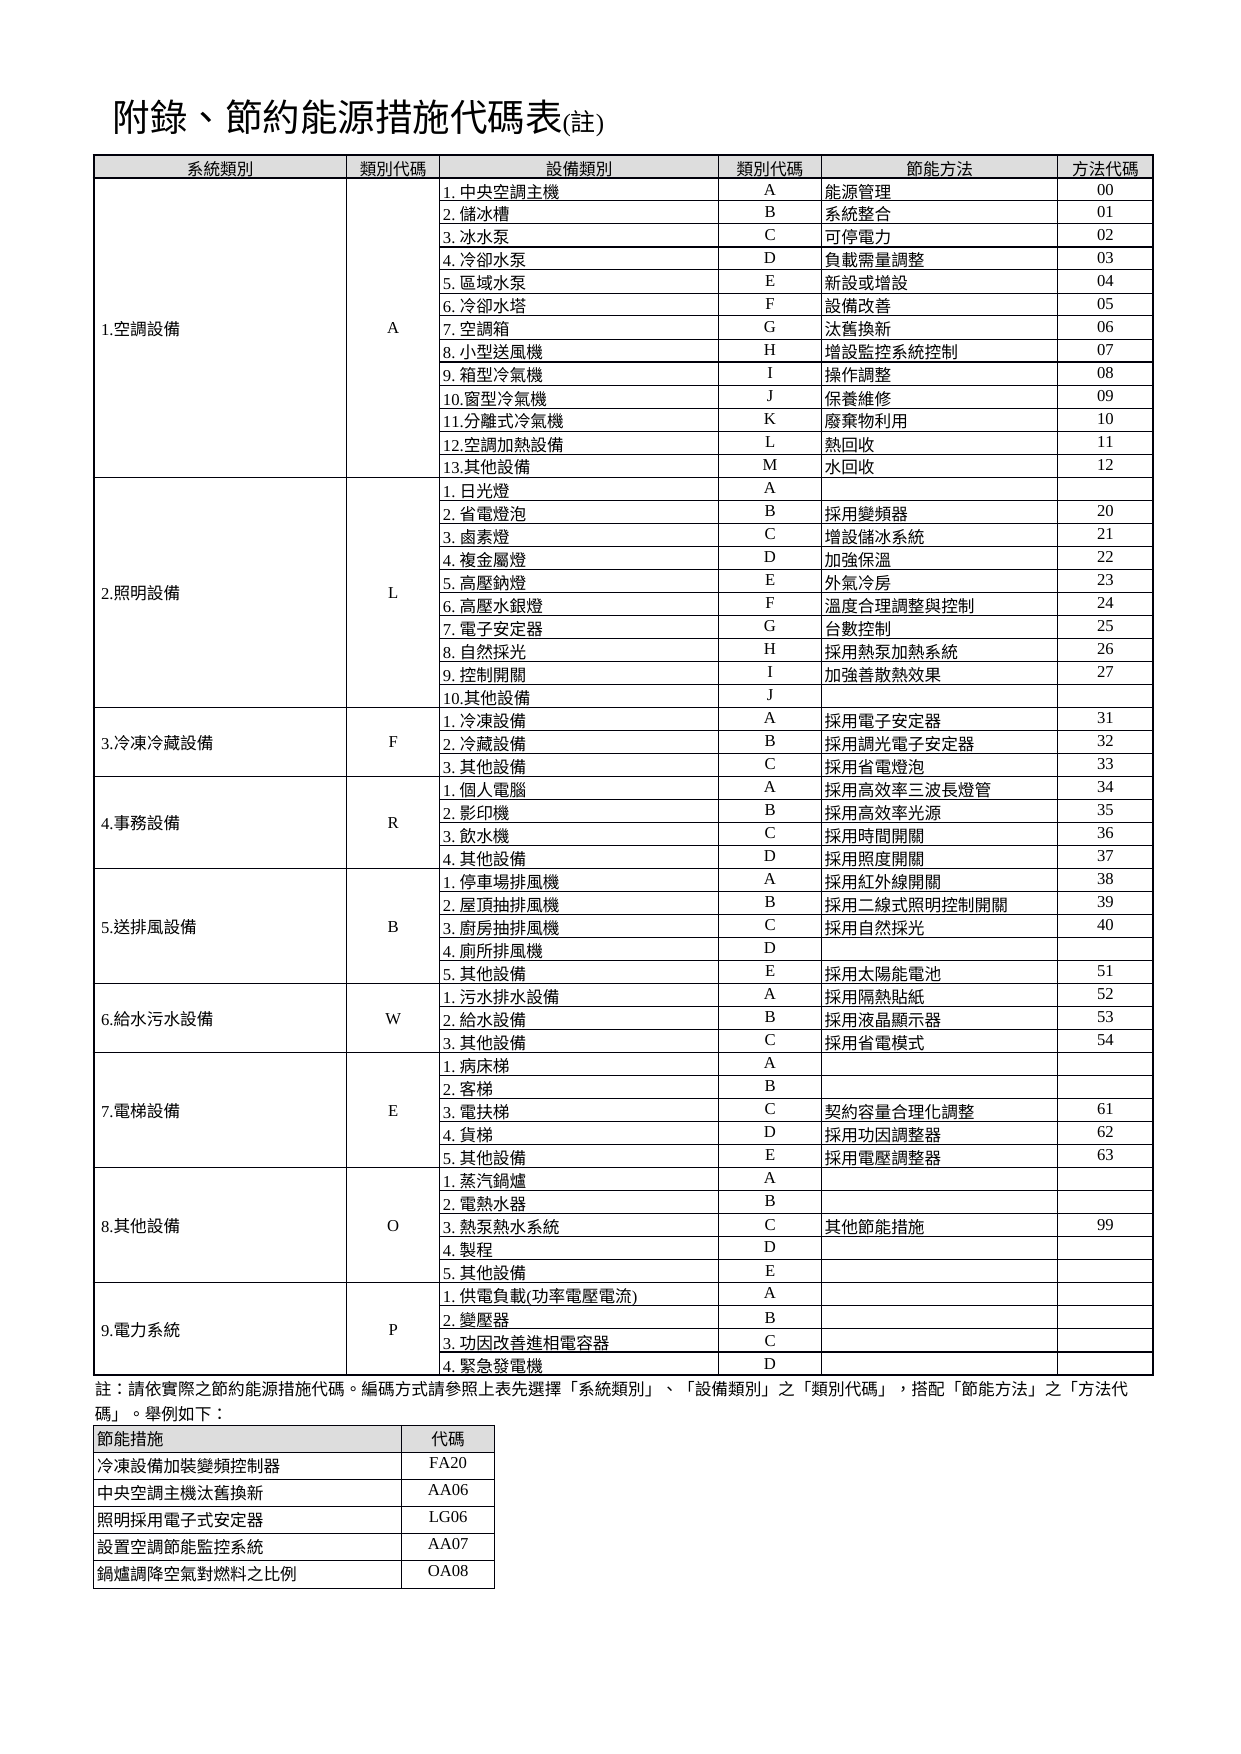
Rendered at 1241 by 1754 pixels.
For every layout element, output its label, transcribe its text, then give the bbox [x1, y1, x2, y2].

table_cell B [719, 1191, 821, 1213]
table_cell [86, 269, 93, 292]
table_cell 36 [1058, 823, 1152, 845]
table_cell [495, 1425, 1163, 1452]
table_cell 契約容量合理化調整 [822, 1099, 1057, 1121]
table_cell [1154, 730, 1163, 753]
table_cell B [719, 1306, 821, 1328]
table_cell [1154, 408, 1163, 431]
table_cell 加強保溫 [822, 547, 1057, 569]
table_cell [86, 1236, 93, 1259]
table_cell [1154, 753, 1163, 776]
table_cell 採用電子安定器 [822, 708, 1057, 730]
table_cell 7. 空調箱 [440, 316, 718, 338]
table_cell [86, 684, 93, 707]
table_cell 3. 飲水機 [440, 823, 718, 845]
table_cell [1154, 293, 1163, 315]
table_cell 20 [1058, 501, 1152, 523]
table_cell 2. 儲冰槽 [440, 201, 718, 223]
table_cell [1154, 546, 1163, 569]
table_cell 採用省電燈泡 [822, 754, 1057, 776]
table_cell [1154, 1305, 1163, 1328]
table_cell 33 [1058, 754, 1152, 776]
table_cell [1058, 938, 1152, 960]
table_cell C [719, 754, 821, 776]
table_cell [86, 1328, 93, 1351]
table_cell A [719, 984, 821, 1006]
table_cell A [719, 1283, 821, 1305]
table_cell [86, 477, 93, 499]
table_cell D [719, 547, 821, 569]
table_cell 汰舊換新 [822, 316, 1057, 338]
table_cell 4. 緊急發電機 [440, 1353, 718, 1374]
table_cell 51 [1058, 961, 1152, 983]
table_cell [1154, 361, 1163, 384]
table_cell J [719, 386, 821, 407]
table_cell 8.其他設備 [95, 1168, 346, 1282]
table_cell [1154, 1351, 1163, 1374]
table_cell 5. 其他設備 [440, 961, 718, 983]
table_cell 採用時間開關 [822, 823, 1057, 845]
table_cell [1154, 1029, 1163, 1052]
table_cell 廢棄物利用 [822, 409, 1057, 431]
table_cell [822, 1283, 1057, 1305]
table_cell 5. 其他設備 [440, 1145, 718, 1167]
table_cell [86, 638, 93, 661]
table_cell 12 [1058, 455, 1152, 477]
table_cell 冷凍設備加裝變頻控制器 [94, 1453, 401, 1479]
table_cell [86, 1259, 93, 1282]
table_cell [86, 200, 93, 223]
table_cell 3. 冰水泵 [440, 224, 718, 246]
table_cell C [719, 915, 821, 937]
table_cell J [719, 685, 821, 707]
table_cell 外氣冷房 [822, 570, 1057, 592]
table_cell 61 [1058, 1099, 1152, 1121]
table_cell [86, 339, 93, 361]
table_cell [822, 1353, 1057, 1374]
table_cell 4. 冷卻水泵 [440, 248, 718, 269]
table_cell AA06 [402, 1480, 494, 1506]
table_cell B [719, 1076, 821, 1098]
table_cell B [347, 869, 439, 983]
table_cell 採用調光電子安定器 [822, 731, 1057, 753]
table_cell 2. 冷藏設備 [440, 731, 718, 753]
table_cell [86, 661, 93, 684]
table_cell [1154, 500, 1163, 523]
table_cell L [719, 432, 821, 453]
table_cell 4.事務設備 [95, 777, 346, 868]
table_cell 08 [1058, 363, 1152, 384]
table_cell 09 [1058, 386, 1152, 407]
table_cell [86, 730, 93, 753]
table_cell [1154, 1282, 1163, 1305]
table_cell 27 [1058, 662, 1152, 684]
table_cell [1154, 983, 1163, 1006]
table_cell D [719, 248, 821, 269]
table_cell 22 [1058, 547, 1152, 569]
text 附錄、節約能源措施代碼表(註) [112, 87, 1137, 142]
table_cell 2. 變壓器 [440, 1306, 718, 1328]
table_cell [1154, 914, 1163, 937]
table_cell [1154, 477, 1163, 499]
table_cell [86, 1052, 93, 1075]
table_cell F [719, 593, 821, 615]
table_cell [822, 1053, 1057, 1075]
table_cell [86, 1506, 93, 1533]
table_cell 8. 自然採光 [440, 639, 718, 661]
table_cell [1154, 615, 1163, 638]
table_cell [1058, 1237, 1152, 1259]
table_cell 採用自然採光 [822, 915, 1057, 937]
table_cell [1058, 1329, 1152, 1351]
table_cell 1.空調設備 [95, 179, 346, 477]
table_cell [822, 938, 1057, 960]
table_cell 採用照度開關 [822, 846, 1057, 868]
table_cell [822, 685, 1057, 707]
table_cell K [719, 409, 821, 431]
table_cell 註：請依實際之節約能源措施代碼。編碼方式請參照上表先選擇「系統類別」、「設備類別」之「類別代碼」，搭配「節能方法」之「方法代碼」。舉例如下： [86, 1374, 1163, 1425]
table_cell [1058, 685, 1152, 707]
table_cell 99 [1058, 1214, 1152, 1236]
table_cell 10 [1058, 409, 1152, 431]
table_cell D [719, 1122, 821, 1144]
table_cell 中央空調主機汰舊換新 [94, 1480, 401, 1506]
table_cell [822, 1260, 1057, 1282]
table_cell [1154, 684, 1163, 707]
table_cell C [719, 524, 821, 546]
table_cell A [719, 869, 821, 891]
table_header 方法代碼 [1058, 156, 1152, 177]
table_cell [822, 1237, 1057, 1259]
table_cell 4. 貨梯 [440, 1122, 718, 1144]
table_cell [822, 1076, 1057, 1098]
table_cell E [719, 1260, 821, 1282]
table_cell [86, 1282, 93, 1305]
table_cell [1154, 385, 1163, 407]
table_cell 4. 其他設備 [440, 846, 718, 868]
table_cell [86, 177, 93, 200]
table_cell F [719, 294, 821, 315]
table_cell 21 [1058, 524, 1152, 546]
table_cell C [719, 1214, 821, 1236]
table_cell P [347, 1283, 439, 1374]
table_cell AA07 [402, 1534, 494, 1560]
table_cell 溫度合理調整與控制 [822, 593, 1057, 615]
table_cell [86, 776, 93, 799]
table_cell 3. 其他設備 [440, 1030, 718, 1052]
table_header 系統類別 [95, 156, 346, 177]
table_header 設備類別 [440, 156, 718, 177]
table_cell [1154, 523, 1163, 546]
table_cell [822, 1306, 1057, 1328]
table_cell 6. 高壓水銀燈 [440, 593, 718, 615]
table_cell 04 [1058, 270, 1152, 292]
table_cell D [719, 846, 821, 868]
table_header 類別代碼 [719, 156, 821, 177]
table_cell 9. 控制開關 [440, 662, 718, 684]
table_cell 4. 複金屬燈 [440, 547, 718, 569]
table_cell O [347, 1168, 439, 1282]
table_cell 2. 客梯 [440, 1076, 718, 1098]
table_cell [1154, 1052, 1163, 1075]
table_cell 34 [1058, 777, 1152, 799]
table_cell [1154, 868, 1163, 891]
table_cell [86, 753, 93, 776]
table_cell [1154, 1144, 1163, 1167]
table_cell 節能措施 [94, 1426, 401, 1452]
table_cell [1058, 1306, 1152, 1328]
table_cell [86, 868, 93, 891]
table_cell [1154, 1121, 1163, 1144]
table_cell 3.冷凍冷藏設備 [95, 708, 346, 776]
table_cell 新設或增設 [822, 270, 1057, 292]
table_cell [1154, 845, 1163, 868]
table_cell 2.照明設備 [95, 478, 346, 707]
table_cell [86, 592, 93, 615]
table_cell 增設儲冰系統 [822, 524, 1057, 546]
table_cell C [719, 224, 821, 246]
table_cell C [719, 1030, 821, 1052]
table_cell [1058, 1260, 1152, 1282]
table_cell 01 [1058, 201, 1152, 223]
table_cell 24 [1058, 593, 1152, 615]
table_header 節能方法 [822, 156, 1057, 177]
table_cell [1154, 569, 1163, 592]
table_cell 54 [1058, 1030, 1152, 1052]
table_cell [86, 361, 93, 384]
table_cell [86, 1075, 93, 1098]
table_cell FA20 [402, 1453, 494, 1479]
table_cell D [719, 1353, 821, 1374]
table_cell 05 [1058, 294, 1152, 315]
table_cell 62 [1058, 1122, 1152, 1144]
table_cell [1154, 1259, 1163, 1282]
table_cell LG06 [402, 1507, 494, 1533]
table_cell [86, 1098, 93, 1121]
table_cell 台數控制 [822, 616, 1057, 638]
table_cell A [719, 179, 821, 200]
table_cell H [719, 340, 821, 361]
table_cell [1058, 1283, 1152, 1305]
table_cell 能源管理 [822, 179, 1057, 200]
table_cell [86, 1425, 93, 1452]
table_cell 設置空調節能監控系統 [94, 1534, 401, 1560]
table_cell 代碼 [402, 1426, 494, 1452]
table_cell 5. 其他設備 [440, 1260, 718, 1282]
table_cell [1154, 454, 1163, 477]
table_cell 1. 供電負載(功率電壓電流) [440, 1283, 718, 1305]
table_cell [86, 1167, 93, 1190]
table_cell 52 [1058, 984, 1152, 1006]
table_cell B [719, 731, 821, 753]
table_cell 採用二線式照明控制開關 [822, 892, 1057, 914]
table_cell [86, 822, 93, 845]
table_cell 06 [1058, 316, 1152, 338]
table_cell I [719, 662, 821, 684]
table_cell 7.電梯設備 [95, 1053, 346, 1167]
table_cell [86, 500, 93, 523]
table_cell 13.其他設備 [440, 455, 718, 477]
table_cell [1154, 937, 1163, 960]
table_cell [86, 799, 93, 822]
table_cell [1154, 707, 1163, 730]
table_cell 系統整合 [822, 201, 1057, 223]
table_cell 10.其他設備 [440, 685, 718, 707]
table_cell 1. 日光燈 [440, 478, 718, 499]
table_cell 25 [1058, 616, 1152, 638]
table_cell [86, 1351, 93, 1374]
table_cell 鍋爐調降空氣對燃料之比例 [94, 1561, 401, 1587]
table_cell A [719, 708, 821, 730]
table_cell [1154, 1098, 1163, 1121]
table_cell OA08 [402, 1561, 494, 1587]
table_cell [86, 1479, 93, 1506]
table_cell 採用高效率三波長燈管 [822, 777, 1057, 799]
table_cell [1154, 315, 1163, 338]
table_cell [1154, 246, 1163, 269]
table_cell 37 [1058, 846, 1152, 868]
table_cell G [719, 316, 821, 338]
table_cell 8. 小型送風機 [440, 340, 718, 361]
table_cell [86, 1452, 93, 1479]
table_cell A [719, 478, 821, 499]
table_cell [1058, 1191, 1152, 1213]
table_cell 3. 功因改善進相電容器 [440, 1329, 718, 1351]
table_cell [86, 431, 93, 453]
table_cell [495, 1533, 1163, 1560]
table_cell 3. 鹵素燈 [440, 524, 718, 546]
table_cell [1154, 1213, 1163, 1236]
table_cell 採用液晶顯示器 [822, 1007, 1057, 1029]
table_cell [1154, 1190, 1163, 1213]
table_cell [1154, 177, 1163, 200]
table_cell 2. 省電燈泡 [440, 501, 718, 523]
table_cell R [347, 777, 439, 868]
table_cell 63 [1058, 1145, 1152, 1167]
table_cell 5. 區域水泵 [440, 270, 718, 292]
table_cell 加強善散熱效果 [822, 662, 1057, 684]
table_cell 其他節能措施 [822, 1214, 1057, 1236]
table_cell [1154, 1167, 1163, 1190]
table_cell [86, 914, 93, 937]
table_cell 1. 停車場排風機 [440, 869, 718, 891]
table_header 類別代碼 [347, 156, 439, 177]
table_cell [86, 983, 93, 1006]
table_cell 設備改善 [822, 294, 1057, 315]
table_cell [1058, 1168, 1152, 1190]
table_cell [86, 223, 93, 246]
table_cell [86, 1029, 93, 1052]
table_cell [822, 1329, 1057, 1351]
table_cell [495, 1560, 1163, 1587]
table_header [86, 154, 93, 177]
table_cell [1154, 891, 1163, 914]
table_cell A [347, 179, 439, 477]
table_cell G [719, 616, 821, 638]
table_cell 40 [1058, 915, 1152, 937]
table_cell [86, 960, 93, 983]
table_cell 採用功因調整器 [822, 1122, 1057, 1144]
table_cell 2. 屋頂抽排風機 [440, 892, 718, 914]
table_cell 07 [1058, 340, 1152, 361]
table_cell [1154, 269, 1163, 292]
table_cell B [719, 501, 821, 523]
table_cell 採用省電模式 [822, 1030, 1057, 1052]
table_cell [1154, 1075, 1163, 1098]
table_cell [86, 546, 93, 569]
table_cell L [347, 478, 439, 707]
table_cell 9.電力系統 [95, 1283, 346, 1374]
table_cell 2. 電熱水器 [440, 1191, 718, 1213]
table_cell 可停電力 [822, 224, 1057, 246]
table_cell 3. 廚房抽排風機 [440, 915, 718, 937]
table_cell 4. 廁所排風機 [440, 938, 718, 960]
table_cell 11 [1058, 432, 1152, 453]
table_cell [1154, 638, 1163, 661]
table_cell 採用隔熱貼紙 [822, 984, 1057, 1006]
table_cell W [347, 984, 439, 1052]
table_cell [86, 246, 93, 269]
table_cell 32 [1058, 731, 1152, 753]
table_cell 1. 冷凍設備 [440, 708, 718, 730]
table_cell 38 [1058, 869, 1152, 891]
table_cell [86, 523, 93, 546]
table_cell 2. 影印機 [440, 800, 718, 822]
table_cell 採用熱泵加熱系統 [822, 639, 1057, 661]
table_cell 水回收 [822, 455, 1057, 477]
table_cell E [719, 270, 821, 292]
table_cell [1058, 1053, 1152, 1075]
table_cell [86, 1144, 93, 1167]
table_cell [86, 569, 93, 592]
table_cell [1154, 1328, 1163, 1351]
table_cell [1058, 478, 1152, 499]
table_cell [1154, 223, 1163, 246]
table_cell 26 [1058, 639, 1152, 661]
table_cell [495, 1452, 1163, 1479]
table_cell 採用高效率光源 [822, 800, 1057, 822]
table_cell [822, 478, 1057, 499]
table_cell D [719, 938, 821, 960]
table_cell 保養維修 [822, 386, 1057, 407]
table_cell [1154, 592, 1163, 615]
table_cell 11.分離式冷氣機 [440, 409, 718, 431]
table_cell [86, 615, 93, 638]
table_cell [1154, 822, 1163, 845]
table_cell [86, 891, 93, 914]
table_cell 採用變頻器 [822, 501, 1057, 523]
table_cell 3. 熱泵熱水系統 [440, 1214, 718, 1236]
table_cell [1154, 1236, 1163, 1259]
table_cell 1. 中央空調主機 [440, 179, 718, 200]
table_cell [1154, 339, 1163, 361]
table_cell [86, 1533, 93, 1560]
table_cell 熱回收 [822, 432, 1057, 453]
table_cell 5.送排風設備 [95, 869, 346, 983]
table_cell [86, 845, 93, 868]
table_header [1154, 154, 1163, 177]
table_cell 23 [1058, 570, 1152, 592]
table_cell E [347, 1053, 439, 1167]
table_cell [86, 1190, 93, 1213]
table_cell [86, 408, 93, 431]
table_cell 1. 個人電腦 [440, 777, 718, 799]
table_cell C [719, 1329, 821, 1351]
table_cell 6. 冷卻水塔 [440, 294, 718, 315]
table_cell [1154, 799, 1163, 822]
table_cell A [719, 1168, 821, 1190]
table_cell 1. 病床梯 [440, 1053, 718, 1075]
table_cell 10.窗型冷氣機 [440, 386, 718, 407]
table_cell 1. 污水排水設備 [440, 984, 718, 1006]
table_cell [495, 1479, 1163, 1506]
table_cell [1058, 1353, 1152, 1374]
table_cell 39 [1058, 892, 1152, 914]
table_cell [86, 1121, 93, 1144]
table_cell 7. 電子安定器 [440, 616, 718, 638]
table_cell E [719, 961, 821, 983]
table_cell [1154, 1006, 1163, 1029]
table_cell M [719, 455, 821, 477]
table_cell [86, 1560, 93, 1587]
table_cell [822, 1168, 1057, 1190]
table_cell B [719, 201, 821, 223]
table_cell 負載需量調整 [822, 248, 1057, 269]
table_cell C [719, 823, 821, 845]
table_cell [86, 707, 93, 730]
table_cell [1154, 200, 1163, 223]
table_cell [1058, 1076, 1152, 1098]
table_cell C [719, 1099, 821, 1121]
table_cell B [719, 892, 821, 914]
table_cell 2. 給水設備 [440, 1007, 718, 1029]
table_cell [86, 454, 93, 477]
table_cell 00 [1058, 179, 1152, 200]
table_cell 操作調整 [822, 363, 1057, 384]
table_cell [1154, 960, 1163, 983]
table_cell 02 [1058, 224, 1152, 246]
table_cell 53 [1058, 1007, 1152, 1029]
table_cell 6.給水污水設備 [95, 984, 346, 1052]
table_cell [86, 1006, 93, 1029]
table_cell 9. 箱型冷氣機 [440, 363, 718, 384]
table_cell 1. 蒸汽鍋爐 [440, 1168, 718, 1190]
table_cell [1154, 431, 1163, 453]
table_cell [822, 1191, 1057, 1213]
table_cell 35 [1058, 800, 1152, 822]
table_cell 5. 高壓鈉燈 [440, 570, 718, 592]
table_cell A [719, 1053, 821, 1075]
table_cell [86, 937, 93, 960]
table_cell [1154, 661, 1163, 684]
table_cell 採用電壓調整器 [822, 1145, 1057, 1167]
table_cell 3. 其他設備 [440, 754, 718, 776]
table_cell 增設監控系統控制 [822, 340, 1057, 361]
table_cell 12.空調加熱設備 [440, 432, 718, 453]
table_cell A [719, 777, 821, 799]
table_cell [495, 1506, 1163, 1533]
table_cell [86, 1213, 93, 1236]
table_cell 31 [1058, 708, 1152, 730]
table_cell 03 [1058, 248, 1152, 269]
table_cell [86, 315, 93, 338]
table_cell [1154, 776, 1163, 799]
table_cell H [719, 639, 821, 661]
table_cell [86, 385, 93, 407]
table_cell 採用紅外線開關 [822, 869, 1057, 891]
table_cell I [719, 363, 821, 384]
table_cell 4. 製程 [440, 1237, 718, 1259]
table_cell 3. 電扶梯 [440, 1099, 718, 1121]
table_cell F [347, 708, 439, 776]
table_cell D [719, 1237, 821, 1259]
table_cell B [719, 1007, 821, 1029]
table_cell [86, 1305, 93, 1328]
table_cell 採用太陽能電池 [822, 961, 1057, 983]
table_cell B [719, 800, 821, 822]
table_cell 照明採用電子式安定器 [94, 1507, 401, 1533]
table_cell E [719, 570, 821, 592]
table_cell [86, 293, 93, 315]
table_cell E [719, 1145, 821, 1167]
